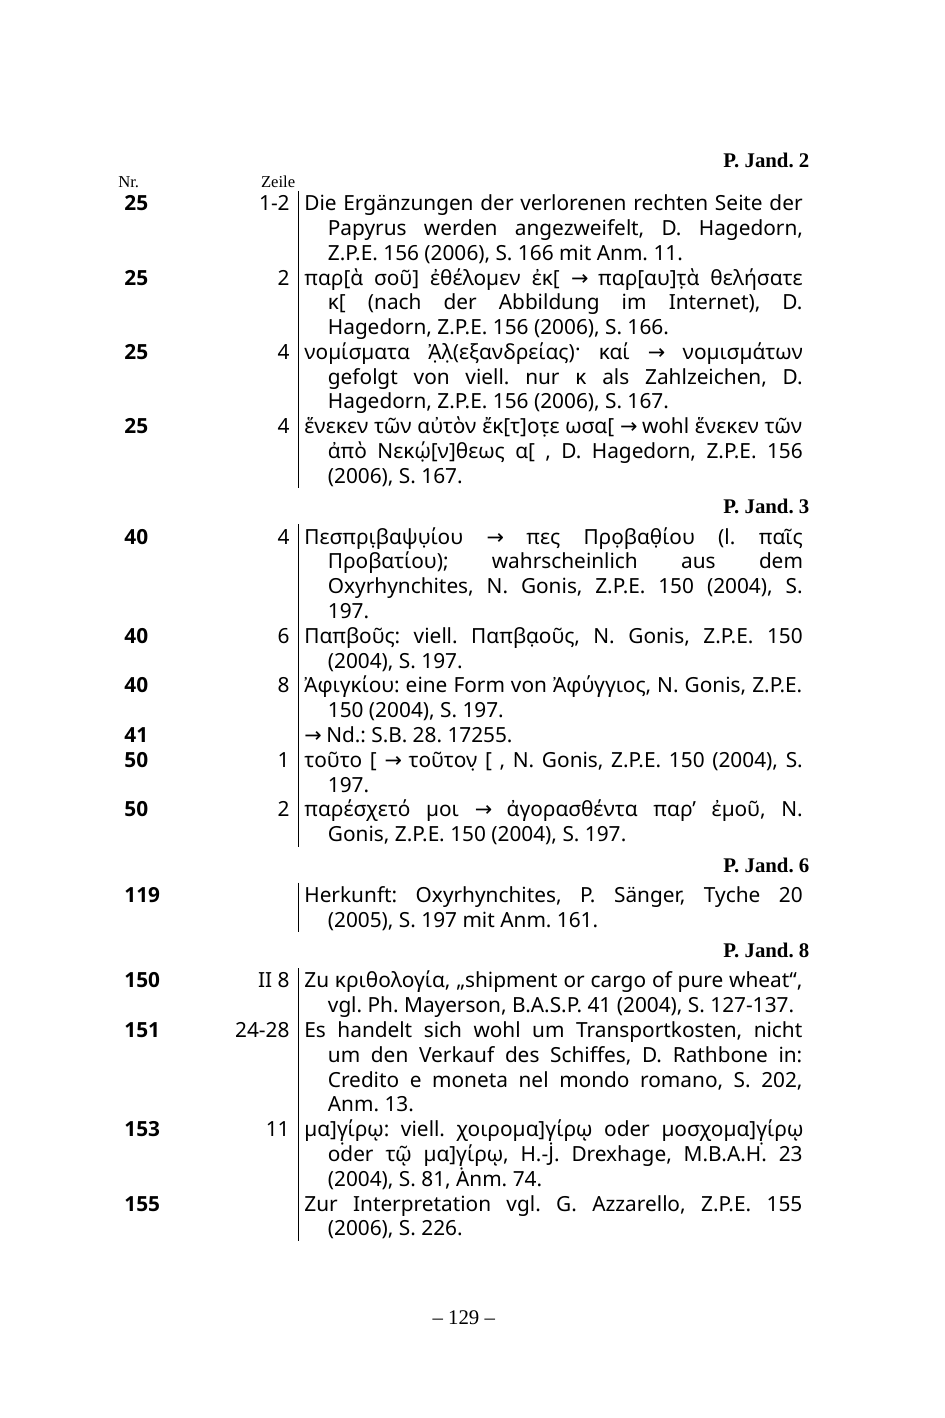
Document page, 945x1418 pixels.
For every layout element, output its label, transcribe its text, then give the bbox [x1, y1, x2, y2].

table_header 119 [118, 883, 207, 932]
table_header Πεσπρι̣βαψυ̣ίου → πες Προ̣βαθ̣ίου (l. παῖς Προβατίου); wahrscheinlich aus dem Oxyrhynchites, N. Gonis, Z.P.E. 150 (2004), S. 197. [299, 524, 809, 623]
table_cell 4 [207, 340, 298, 414]
table_cell 50 [118, 797, 207, 847]
table_cell 6 [207, 624, 298, 673]
table_cell Παπβοῦς: viell. Παπβα̣οῦς, N. Gonis, Z.P.E. 150 (2004), S. 197. [299, 624, 809, 673]
table_cell → Nd.: S.B. 28. 17255. [299, 723, 809, 747]
table_cell Es handelt sich wohl um Transportkosten, nicht um den Verkauf des Schiffes, D. Rathbone in: Credito e moneta nel mondo romano, S. 202, Anm. 13. [299, 1018, 809, 1117]
table_cell 25 [118, 414, 207, 488]
table_cell [207, 1191, 298, 1241]
subtitle P. Jand. 8 [118, 938, 809, 962]
table_cell μα]γ̣ίρῳ: viell. χοιρομα]γ̣ίρῳ oder μοσχομα]γ̣ίρῳ oder τῷ μα]γ̣ίρῳ, H.-J. Drexhage, M.B.A.H. 23 (2004), S. 81, Anm. 74. [299, 1117, 809, 1191]
table_cell 40 [118, 673, 207, 723]
table_header [207, 883, 298, 932]
table_cell Zur Interpretation vgl. G. Azzarello, Z.P.E. 155 (2006), S. 226. [299, 1191, 809, 1241]
table_header 40 [118, 524, 207, 623]
table_cell 2 [207, 797, 298, 847]
table_cell νομίσματα Ἀ̣λ̣(εξανδρείας)· καί → νομισμάτων gefolgt von viell. nur κ als Zahlzeichen, D. Hagedorn, Z.P.E. 156 (2006), S. 167. [299, 340, 809, 414]
table_cell 151 [118, 1018, 207, 1117]
table_header 150 [118, 968, 207, 1018]
table_header II 8 [207, 968, 298, 1018]
table_cell 25 [118, 340, 207, 414]
table_cell 2 [207, 265, 298, 339]
table_cell ἕνεκεν τῶν αὐτὸν ἔκ[τ]οτ̣ε ωσα[ → wohl ἕνεκεν τῶν ἀπὸ Νεκώ̣[ν]θεως α[ , D. Hagedorn, Z.P.E. 156 (2006), S. 167. [299, 414, 809, 488]
table_cell 155 [118, 1191, 207, 1241]
table_cell 25 [118, 265, 207, 339]
table_cell 8 [207, 673, 298, 723]
table_cell 40 [118, 624, 207, 673]
table_cell 25 [118, 191, 207, 265]
table_header Herkunft: Oxyrhynchites, P. Sänger, Tyche 20 (2005), S. 197 mit Anm. 161. [299, 883, 809, 932]
table_cell παρέσχετό μοι → ἀγορασθέντα παρ’ ἐμοῦ, N. Gonis, Z.P.E. 150 (2004), S. 197. [299, 797, 809, 847]
table_cell 4 [207, 414, 298, 488]
table_header 4 [207, 524, 298, 623]
table_cell τοῦτο [ → τοῦτον̣ [ , N. Gonis, Z.P.E. 150 (2004), S. 197. [299, 748, 809, 797]
subtitle P. Jand. 6 [118, 852, 809, 877]
table_cell 153 [118, 1117, 207, 1191]
table_header Zu κριθολογία, „shipment or cargo of pure wheat“, vgl. Ph. Mayerson, B.A.S.P. 41 (2004), S. 127-137. [299, 968, 809, 1018]
table_cell 41 [118, 723, 207, 747]
table_cell 50 [118, 748, 207, 797]
table_cell 11 [207, 1117, 298, 1191]
table_cell 1-2 [207, 191, 298, 265]
table_cell 1 [207, 748, 298, 797]
table_cell 24-28 [207, 1018, 298, 1117]
table_cell Die Ergänzungen der verlorenen rechten Seite der Papyrus werden angezweifelt, D. Hagedorn, Z.P.E. 156 (2006), S. 166 mit Anm. 11. [299, 191, 809, 265]
table_cell παρ[ὰ σοῦ] ἐθέλομεν ἐκ[ → παρ[αυ]τ̣ὰ θελήσατε κ[ (nach der Abbildung im Internet), D. Hagedorn, Z.P.E. 156 (2006), S. 166. [299, 265, 809, 339]
table_cell [207, 723, 298, 747]
table_cell Ἀφιγκίου: eine Form von Ἀφύγγιος, N. Gonis, Z.P.E. 150 (2004), S. 197. [299, 673, 809, 723]
subtitle P. Jand. 3 [118, 494, 809, 518]
